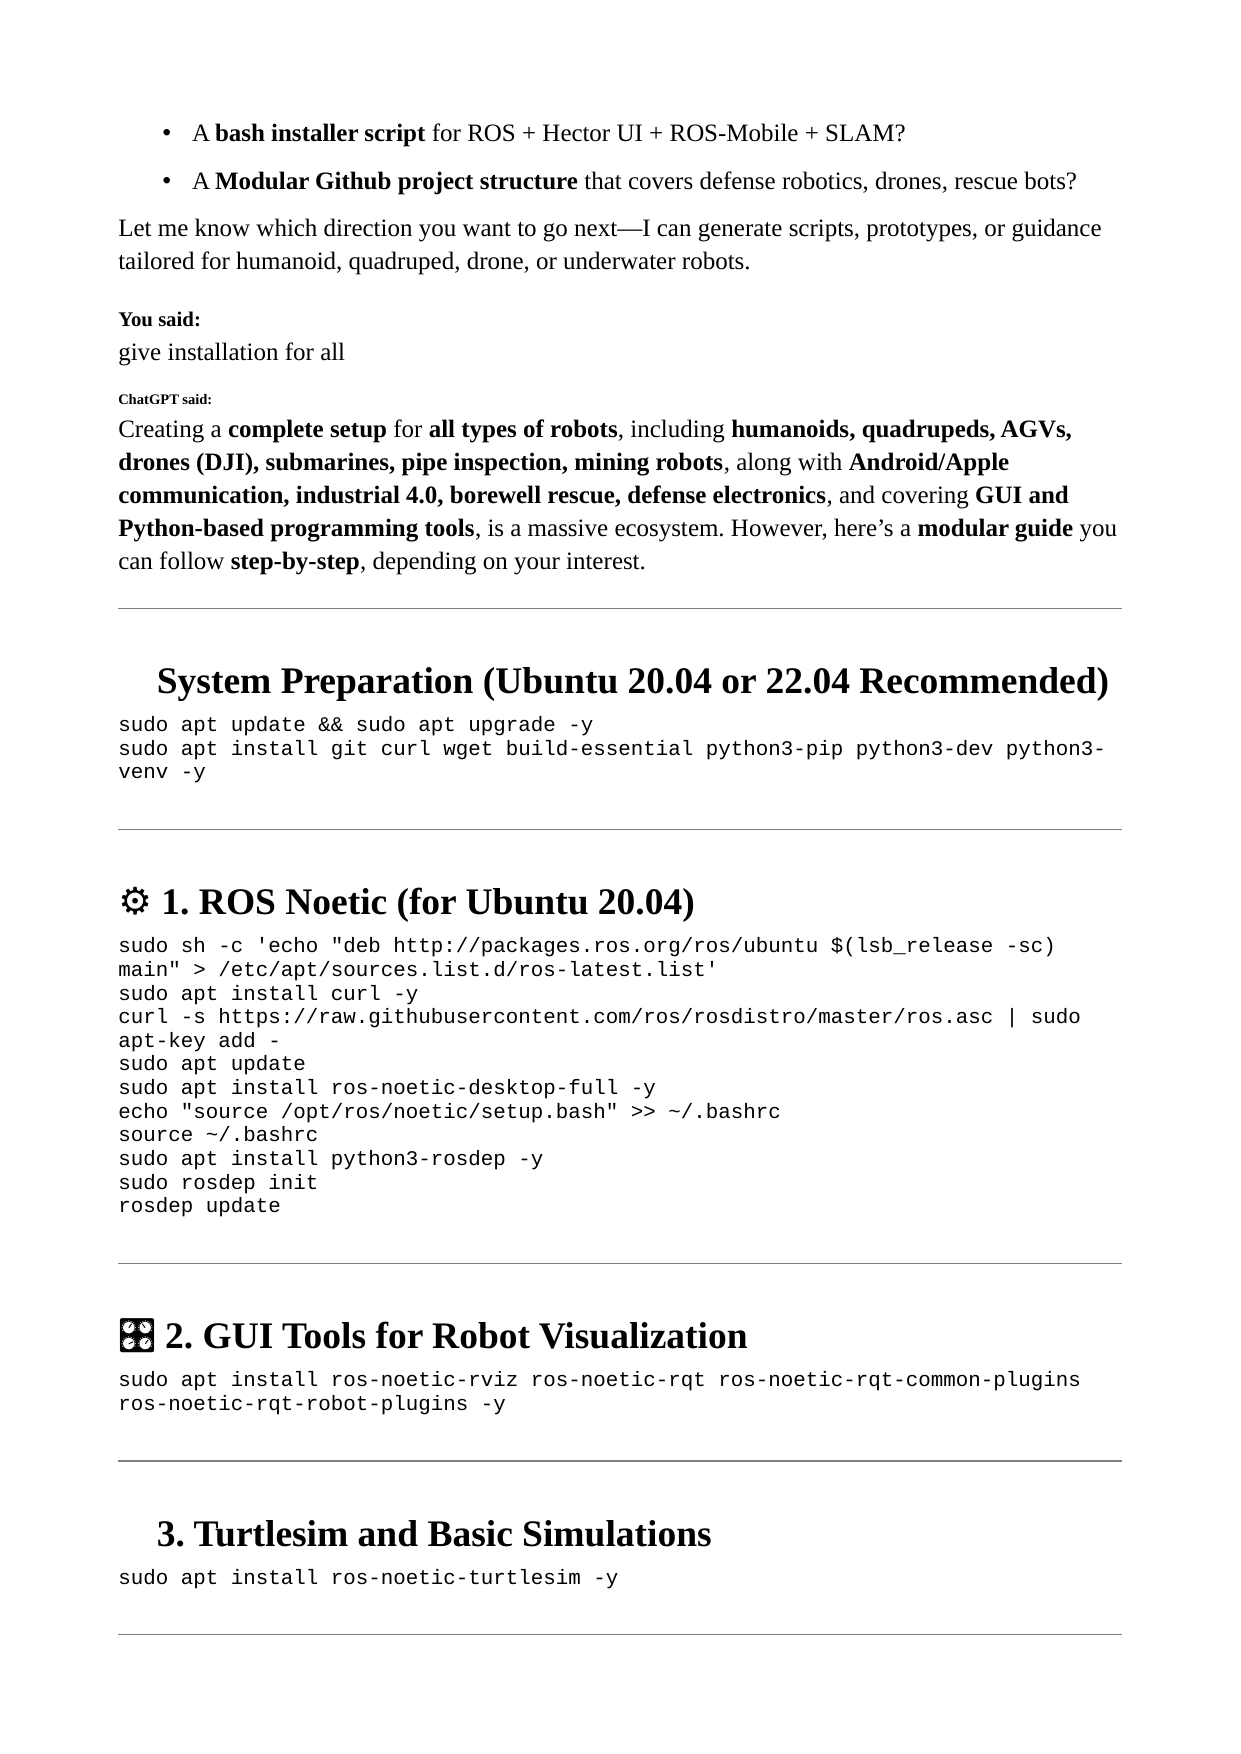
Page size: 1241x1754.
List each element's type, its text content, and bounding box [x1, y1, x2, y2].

text sudo apt install ros-noetic-turtlesim -y [118, 1567, 1122, 1590]
text sudo apt install ros-noetic-desktop-full -y [118, 1077, 1122, 1101]
text source ~/.bashrc [118, 1124, 1122, 1148]
subtitle 🎛️ 2. GUI Tools for Robot Visualization [118, 1313, 1122, 1357]
subtitle ⚙️ 1. ROS Noetic (for Ubuntu 20.04) [118, 879, 1122, 923]
text rosdep update [118, 1195, 1122, 1219]
subtitle ChatGPT said: [118, 391, 1122, 407]
text Creating a complete setup for all types of robots, including humanoids, quadrupeds, AGVs, drones (DJI), submarines, pipe inspection, mining robots, along with Android/Apple communication, industrial 4.0, borewell rescue, defense electronics, and covering GUI and Python-based programming tools, is a massive ecosystem. However, here’s a modular guide you can follow step-by-step, depending on your interest. [118, 414, 1122, 574]
text sudo apt install curl -y [118, 982, 1122, 1006]
text sudo apt install ros-noetic-rviz ros-noetic-rqt ros-noetic-rqt-common-plugins ros-noetic-rqt-robot-plugins -y [118, 1369, 1122, 1416]
text Let me know which direction you want to go next—I can generate scripts, prototypes, or guidance tailored for humanoid, quadruped, drone, or underwater robots. [118, 213, 1122, 275]
text sudo apt install git curl wget build-essential python3-pip python3-dev python3-venv -y [118, 738, 1122, 785]
text curl -s https://raw.githubusercontent.com/ros/rosdistro/master/ros.asc | sudo apt-key add - [118, 1006, 1122, 1053]
text give installation for all [118, 337, 1122, 366]
subtitle 🐢 3. Turtlesim and Basic Simulations [118, 1511, 1122, 1554]
list A Modular Github project structure that covers defense robotics, drones, rescue bots? [162, 166, 1122, 194]
subtitle You said: [118, 306, 1122, 331]
text sudo sh -c 'echo "deb http://packages.ros.org/ros/ubuntu $(lsb_release -sc) main" > /etc/apt/sources.list.d/ros-latest.list' [118, 935, 1122, 982]
text sudo apt install python3-rosdep -y [118, 1148, 1122, 1172]
text sudo rosdep init [118, 1172, 1122, 1195]
subtitle ✅ System Preparation (Ubuntu 20.04 or 22.04 Recommended) [118, 658, 1122, 702]
list A bash installer script for ROS + Hector UI + ROS-Mobile + SLAM? [162, 118, 1122, 147]
text sudo apt update && sudo apt upgrade -y [118, 714, 1122, 738]
text sudo apt update [118, 1053, 1122, 1077]
text echo "source /opt/ros/noetic/setup.bash" >> ~/.bashrc [118, 1101, 1122, 1124]
